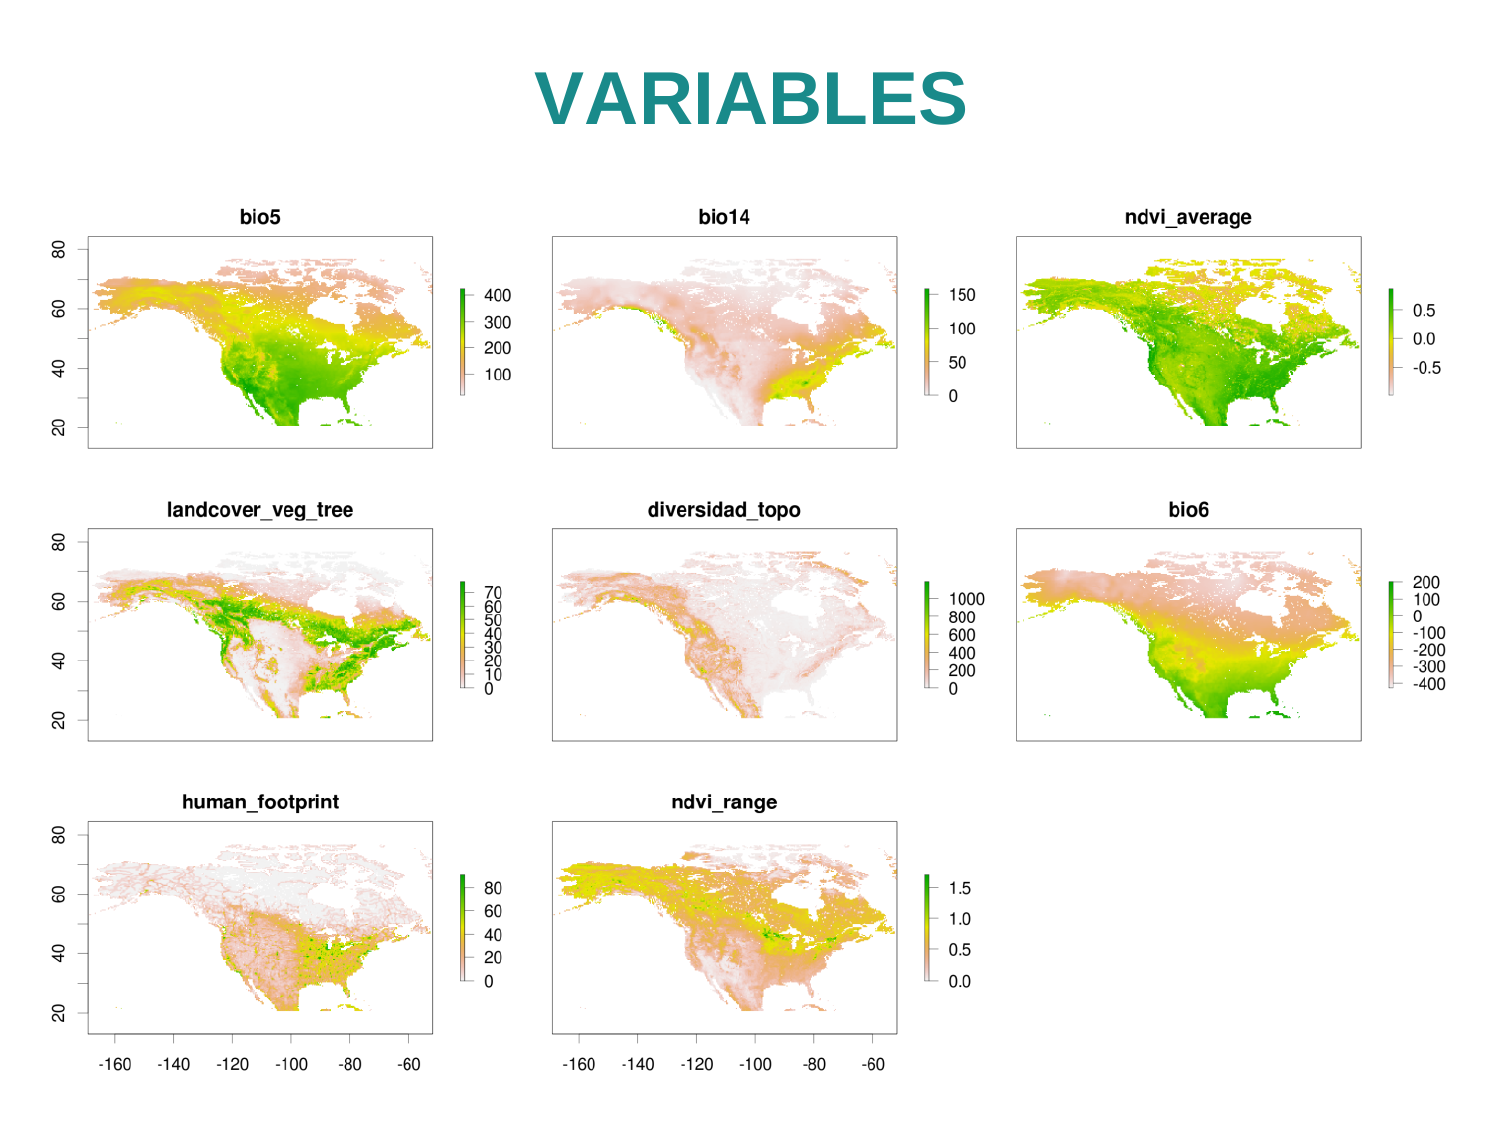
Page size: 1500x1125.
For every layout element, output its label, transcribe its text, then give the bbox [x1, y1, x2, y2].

picture [38, 192, 1455, 1083]
title VARIABLES [114, 49, 1390, 149]
